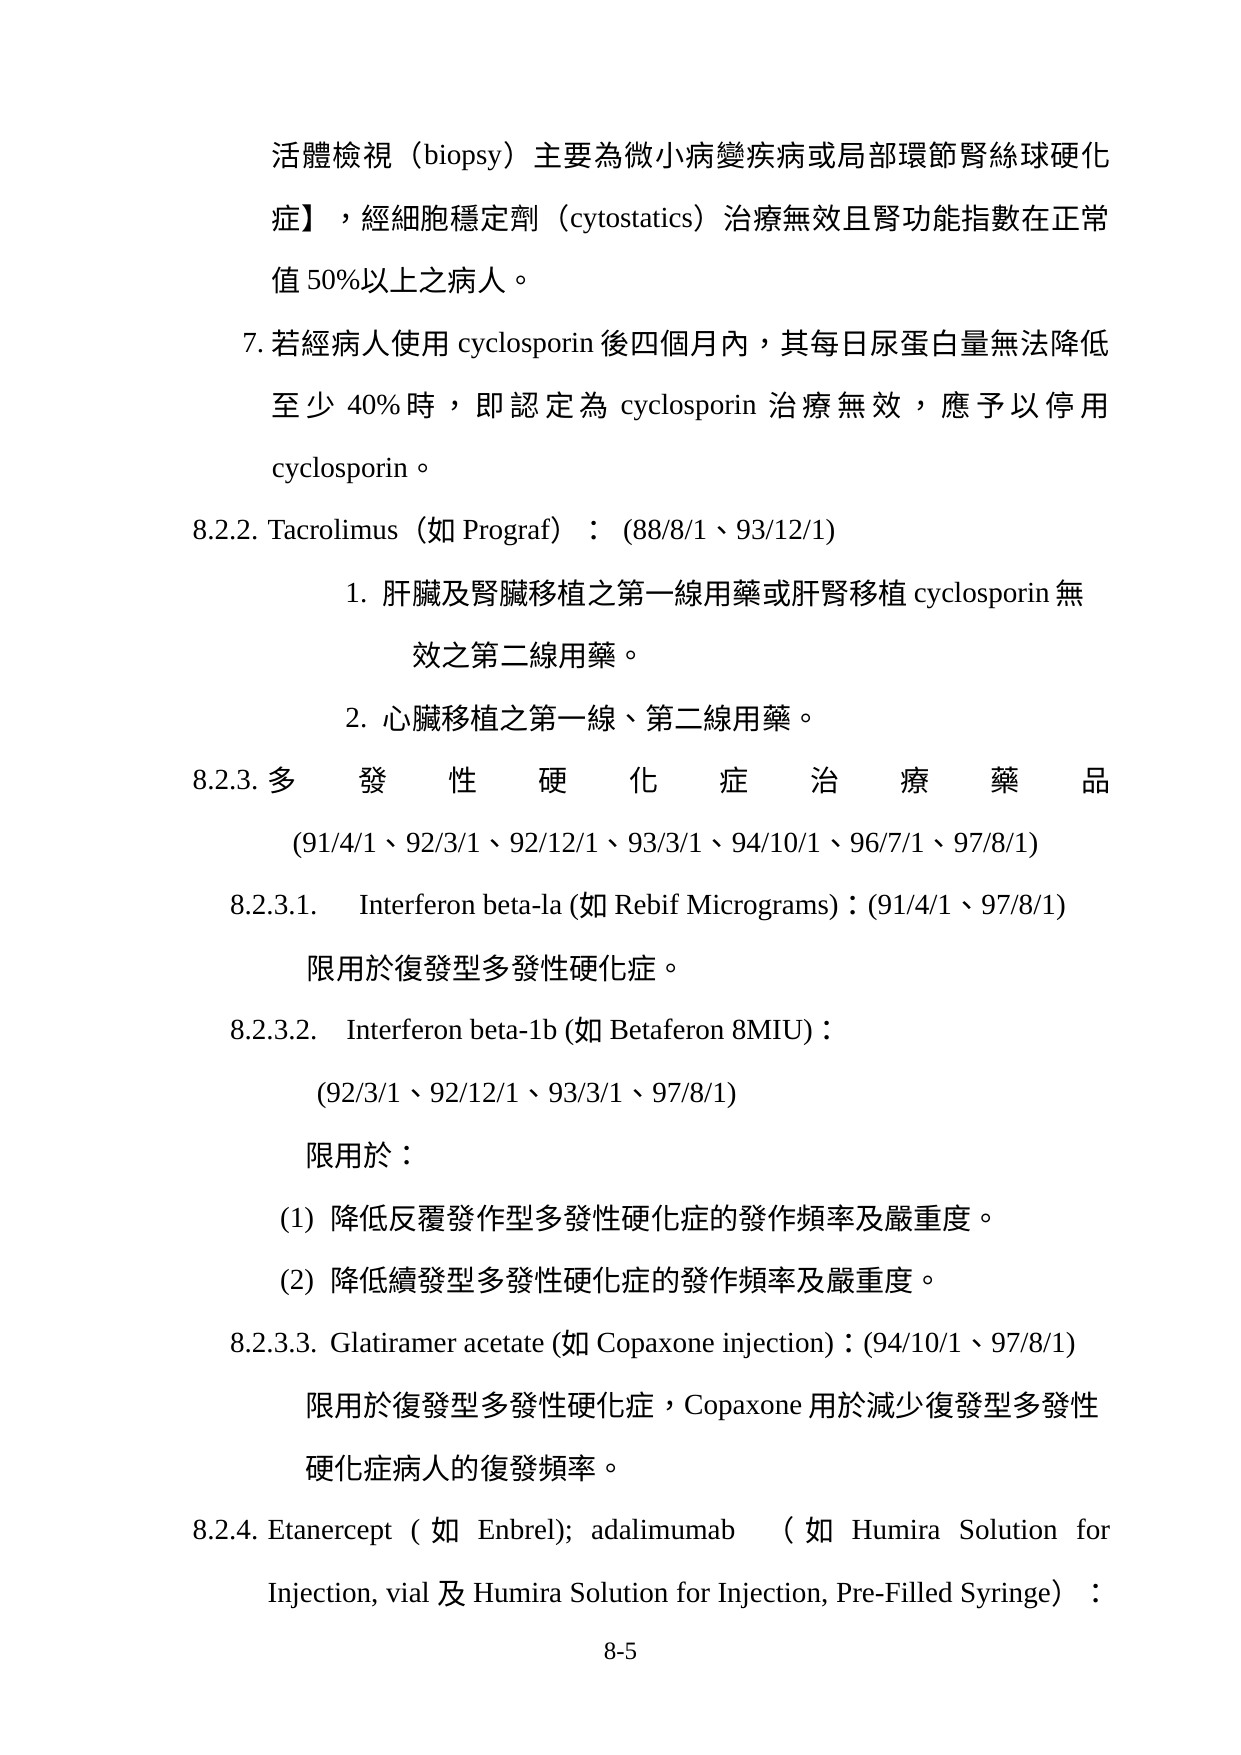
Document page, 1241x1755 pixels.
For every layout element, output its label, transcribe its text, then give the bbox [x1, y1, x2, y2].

text 限用於： [275, 1112, 1110, 1175]
list 心臟移植之第一線、第二線用藥。 [345, 675, 1110, 737]
text 8.2.3.3. Glatiramer acetate (如Copaxone injection)：(94/10/1、97/8/1) [230, 1300, 1110, 1362]
text 限用於復發型多發性硬化症。 [277, 925, 1110, 987]
text (2) 降低續發型多發性硬化症的發作頻率及嚴重度。 [280, 1237, 1110, 1300]
text 8.2.3.2. Interferon beta-1b (如Betaferon 8MIU)：(92/3/1、92/12/1、93/3/1、97/8/1) [230, 987, 1110, 1112]
text 7. 若經病人使用cyclosporin後四個月內，其每日尿蛋白量無法降低至少40%時，即認定為cyclosporin治療無效，應予以停用cyclosporin。 [242, 300, 1110, 487]
text 8.2.3. 多發性硬化症治療藥品 (91/4/1、92/3/1、92/12/1、93/3/1、94/10/1、96/7/1、97/8/1) [192, 737, 1110, 862]
text 8.2.2. Tacrolimus（如Prograf）： (88/8/1、93/12/1) [192, 487, 1110, 550]
text 活體檢視（biopsy）主要為微小病變疾病或局部環節腎絲球硬化症】，經細胞穩定劑（cytostatics）治療無效且腎功能指數在正常值50%以上之病人。 [242, 112, 1110, 300]
text 8.2.3.1. Interferon beta-la (如Rebif Micrograms)：(91/4/1、97/8/1) [230, 862, 1110, 925]
text 限用於復發型多發性硬化症，Copaxone用於減少復發型多發性硬化症病人的復發頻率。 [305, 1362, 1110, 1487]
text (1) 降低反覆發作型多發性硬化症的發作頻率及嚴重度。 [280, 1175, 1110, 1237]
list 肝臟及腎臟移植之第一線用藥或肝腎移植cyclosporin無效之第二線用藥。 [345, 550, 1110, 675]
text 8.2.4. Etanercept (如Enbrel); adalimumab （如Humira Solution for Injection, vial 及Humira Solution for Injection, Pre-Filled Syringe）： [192, 1487, 1110, 1612]
